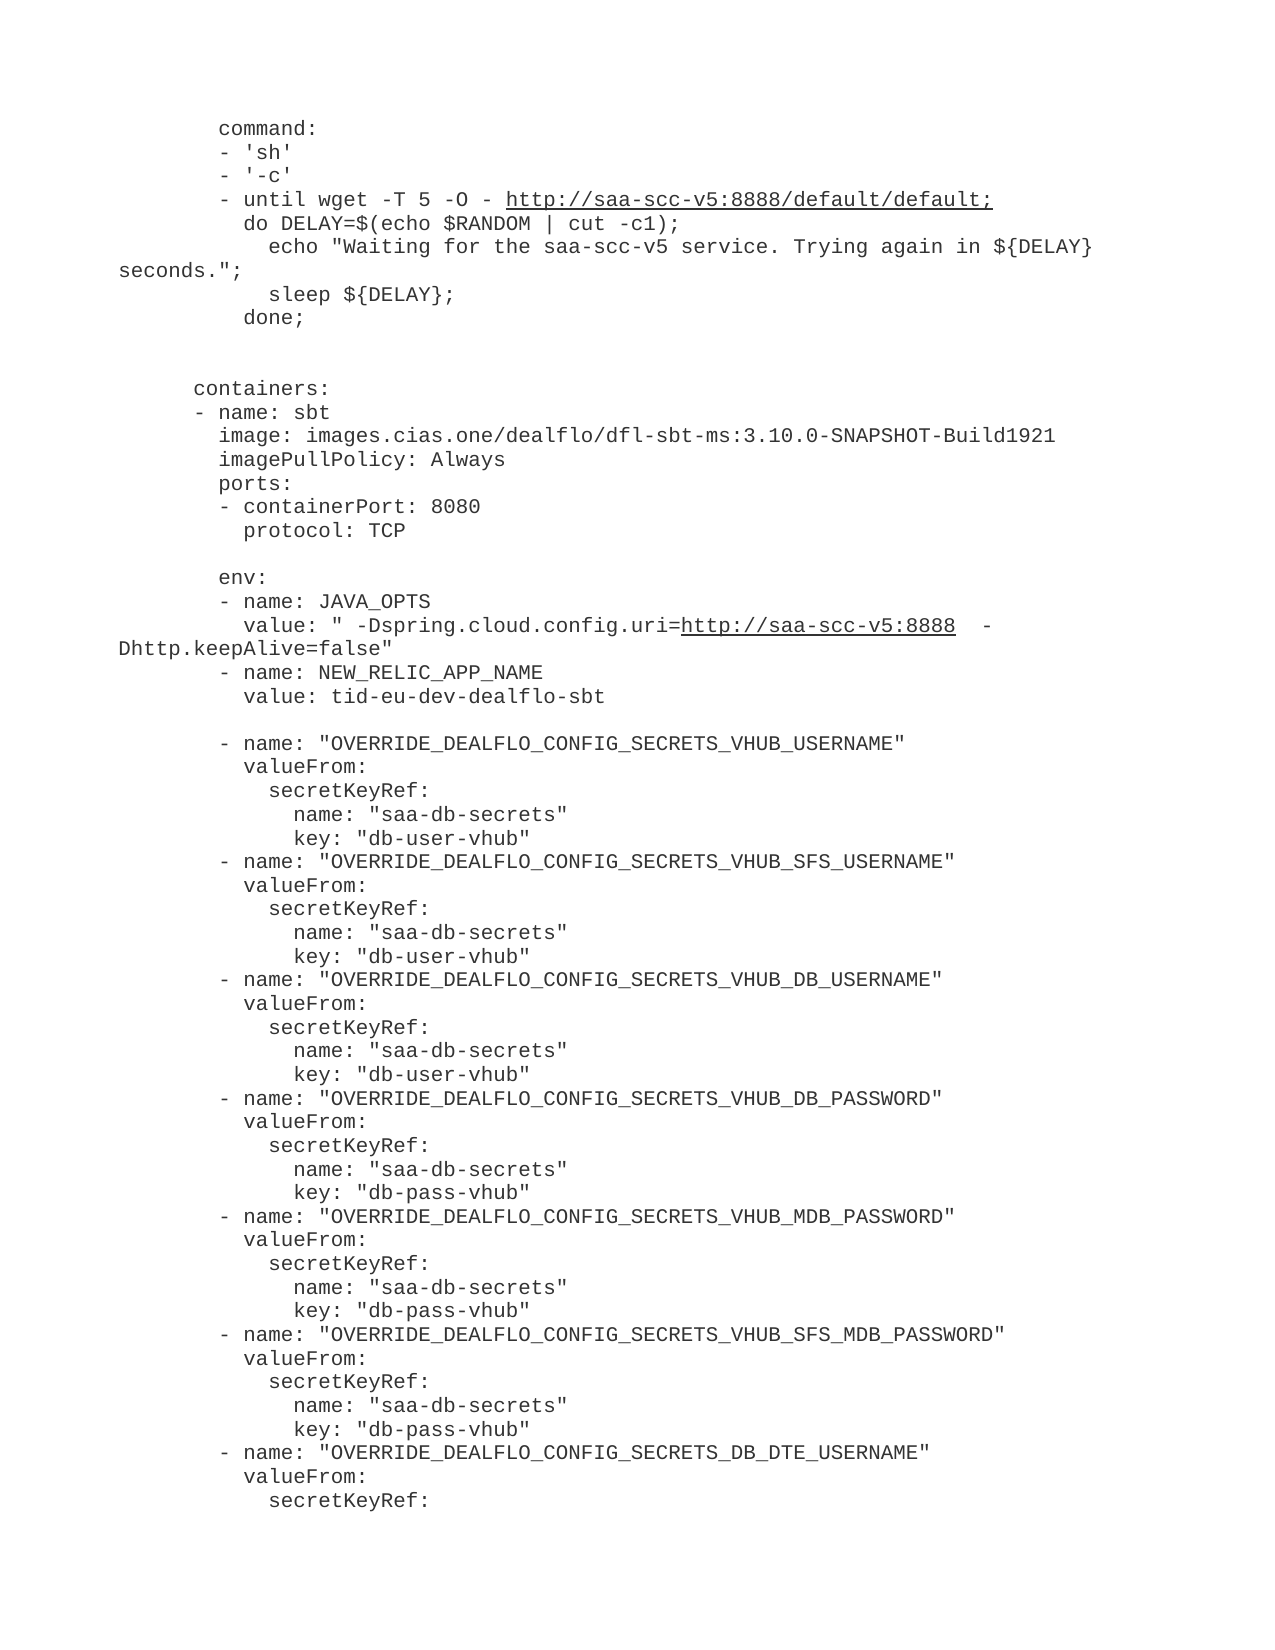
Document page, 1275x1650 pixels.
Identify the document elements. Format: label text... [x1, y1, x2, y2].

text - name: NEW_RELIC_APP_NAME [118, 662, 1157, 686]
text - name: "OVERRIDE_DEALFLO_CONFIG_SECRETS_VHUB_SFS_USERNAME" [118, 851, 1157, 875]
text - '-c' [118, 165, 1157, 189]
text - name: "OVERRIDE_DEALFLO_CONFIG_SECRETS_VHUB_SFS_MDB_PASSWORD" [118, 1324, 1157, 1348]
text valueFrom: [118, 757, 1157, 780]
text - name: JAVA_OPTS [118, 591, 1157, 615]
text imagePullPolicy: Always [118, 449, 1157, 473]
text done; [118, 307, 1157, 331]
text - until wget -T 5 -O - http://saa-scc-v5:8888/default/default; [118, 189, 1157, 213]
text value: tid-eu-dev-dealflo-sbt [118, 686, 1157, 709]
text sleep ${DELAY}; [118, 284, 1157, 307]
text key: "db-pass-vhub" [118, 1182, 1157, 1206]
text containers: [118, 378, 1157, 402]
text - name: sbt [118, 402, 1157, 426]
text name: "saa-db-secrets" [118, 804, 1157, 827]
text - 'sh' [118, 142, 1157, 165]
text - name: "OVERRIDE_DEALFLO_CONFIG_SECRETS_VHUB_DB_USERNAME" [118, 969, 1157, 993]
text - name: "OVERRIDE_DEALFLO_CONFIG_SECRETS_VHUB_MDB_PASSWORD" [118, 1206, 1157, 1229]
text secretKeyRef: [118, 1489, 1157, 1513]
text secretKeyRef: [118, 1371, 1157, 1395]
text env: [118, 567, 1157, 591]
text key: "db-user-vhub" [118, 827, 1157, 851]
text valueFrom: [118, 993, 1157, 1017]
text value: " -Dspring.cloud.config.uri=http://saa-scc-v5:8888 -Dhttp.keepAlive=false" [118, 615, 1157, 662]
text - containerPort: 8080 [118, 496, 1157, 520]
text ports: [118, 473, 1157, 496]
text secretKeyRef: [118, 898, 1157, 922]
text name: "saa-db-secrets" [118, 1040, 1157, 1064]
text key: "db-pass-vhub" [118, 1419, 1157, 1442]
text - name: "OVERRIDE_DEALFLO_CONFIG_SECRETS_VHUB_USERNAME" [118, 733, 1157, 757]
text valueFrom: [118, 1229, 1157, 1253]
text valueFrom: [118, 875, 1157, 898]
text - name: "OVERRIDE_DEALFLO_CONFIG_SECRETS_VHUB_DB_PASSWORD" [118, 1088, 1157, 1111]
text name: "saa-db-secrets" [118, 1277, 1157, 1300]
text name: "saa-db-secrets" [118, 1395, 1157, 1419]
text valueFrom: [118, 1111, 1157, 1135]
text key: "db-pass-vhub" [118, 1300, 1157, 1324]
text command: [118, 118, 1157, 142]
text do DELAY=$(echo $RANDOM | cut -c1); [118, 213, 1157, 236]
text valueFrom: [118, 1466, 1157, 1489]
text key: "db-user-vhub" [118, 946, 1157, 969]
text echo "Waiting for the saa-scc-v5 service. Trying again in ${DELAY} seconds."; [118, 236, 1157, 284]
text secretKeyRef: [118, 1017, 1157, 1040]
text secretKeyRef: [118, 1253, 1157, 1277]
text name: "saa-db-secrets" [118, 1158, 1157, 1182]
text key: "db-user-vhub" [118, 1064, 1157, 1088]
text image: images.cias.one/dealflo/dfl-sbt-ms:3.10.0-SNAPSHOT-Build1921 [118, 426, 1157, 449]
text secretKeyRef: [118, 780, 1157, 804]
text - name: "OVERRIDE_DEALFLO_CONFIG_SECRETS_DB_DTE_USERNAME" [118, 1442, 1157, 1466]
text protocol: TCP [118, 520, 1157, 544]
text name: "saa-db-secrets" [118, 922, 1157, 946]
text secretKeyRef: [118, 1135, 1157, 1158]
text valueFrom: [118, 1348, 1157, 1371]
